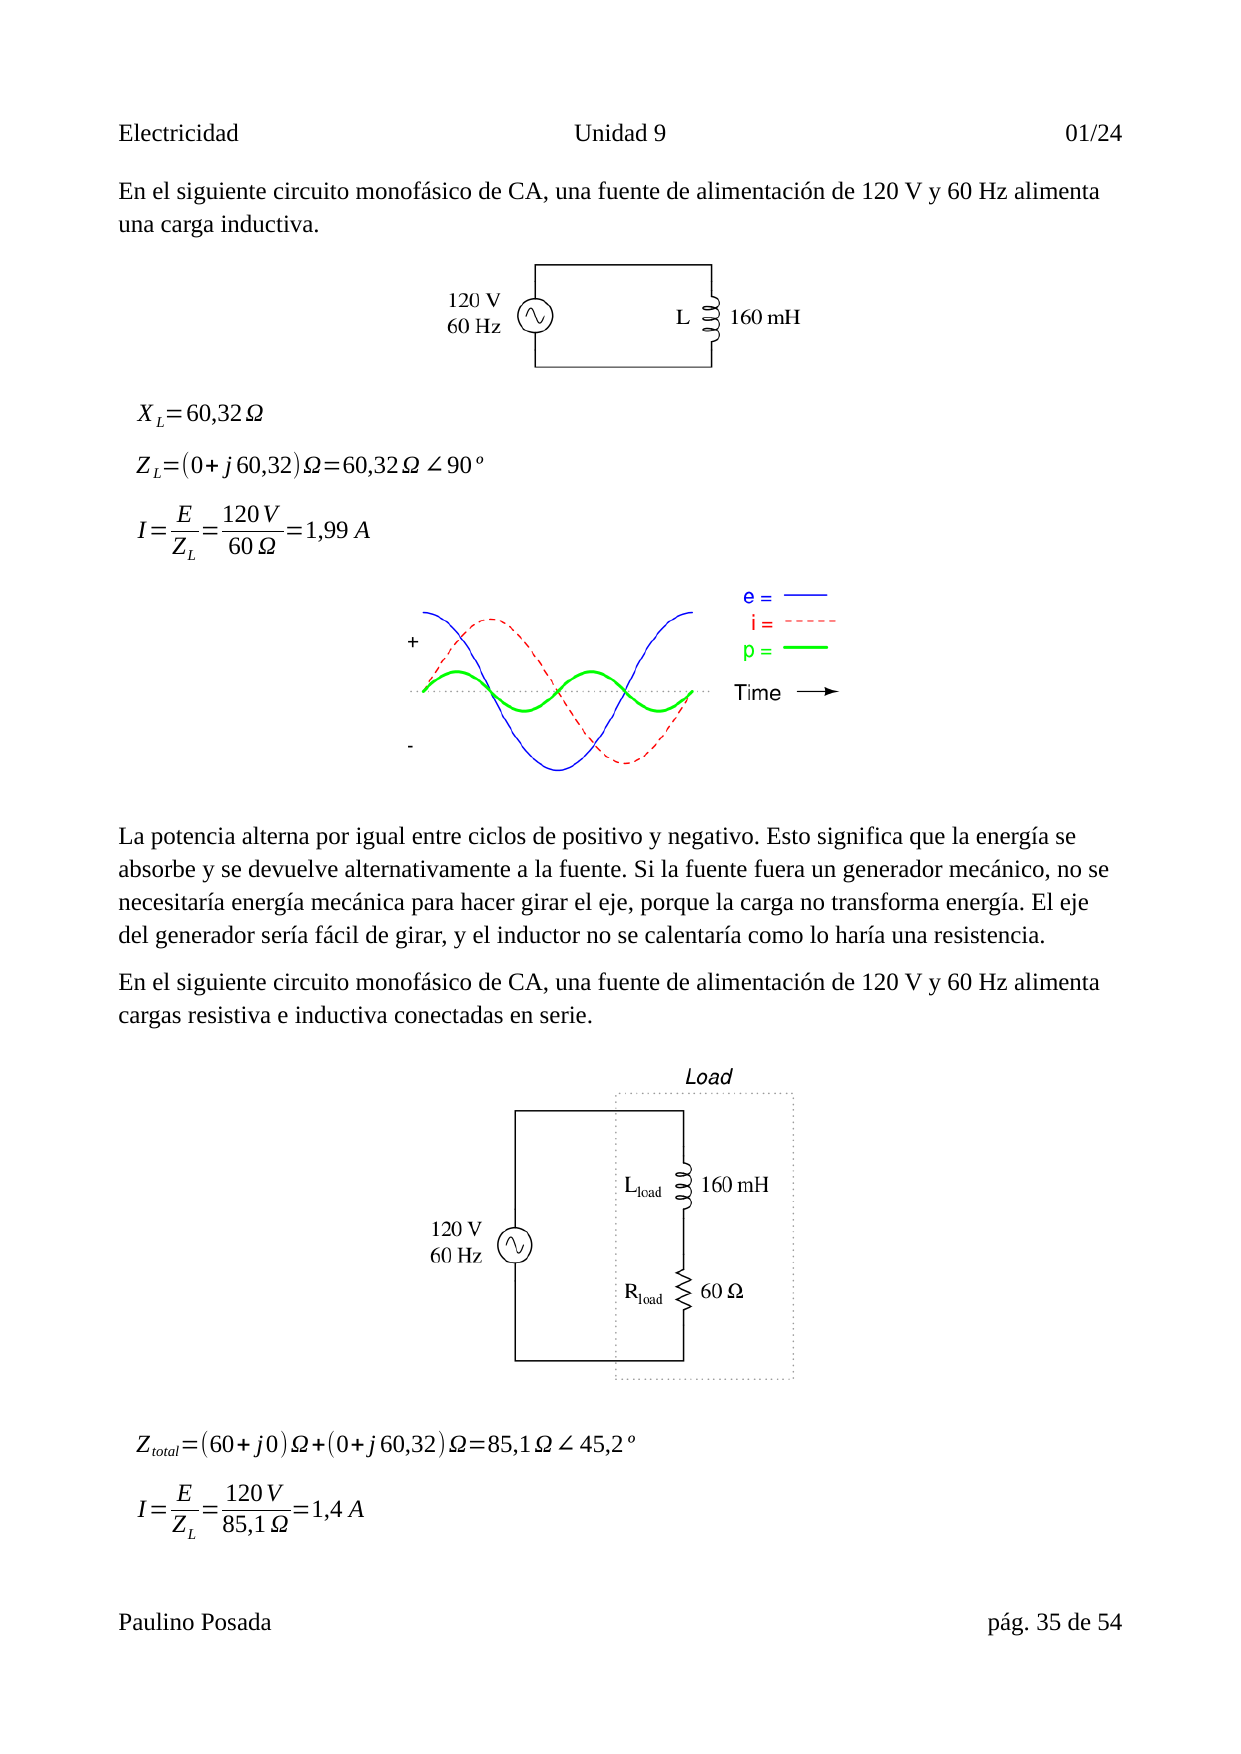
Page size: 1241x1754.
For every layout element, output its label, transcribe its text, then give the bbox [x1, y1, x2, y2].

picture [435, 257, 806, 380]
text En el siguiente circuito monofásico de CA, una fuente de alimentación de 120 V y 60 Hz alimenta cargas resistiva e inductiva conectadas en serie. [118, 967, 1122, 1029]
text La potencia alterna por igual entre ciclos de positivo y negativo. Esto significa que la energía se absorbe y se devuelve alternativamente a la fuente. Si la fuente fuera un generador mecánico, no se necesitaría energía mecánica para hacer girar el eje, porque la carga no transforma energía. El eje del generador sería fácil de girar, y el inductor no se calentaría como lo haría una resistencia. [118, 821, 1122, 948]
picture [398, 582, 842, 777]
picture [418, 1048, 822, 1386]
text En el siguiente circuito monofásico de CA, una fuente de alimentación de 120 V y 60 Hz alimenta una carga inductiva. [118, 176, 1122, 238]
